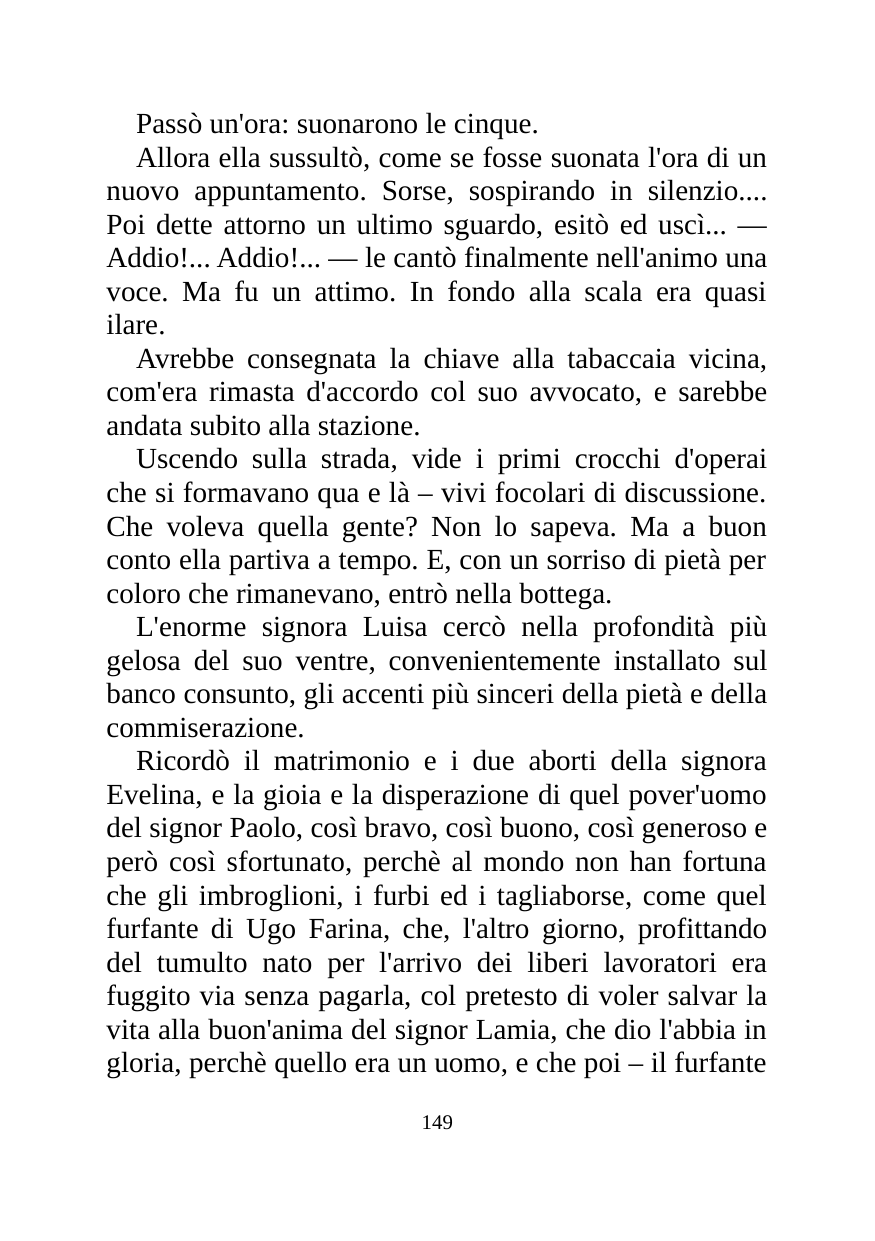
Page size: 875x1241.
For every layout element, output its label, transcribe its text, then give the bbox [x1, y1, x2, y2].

text Avrebbe consegnata la chiave alla tabaccaia vicina, com'era rimasta d'accordo col suo avvocato, e sarebbe andata subito alla stazione. [106, 341, 768, 442]
text Allora ella sussultò, come se fosse suonata l'ora di un nuovo appuntamento. Sorse, sospirando in silenzio.... Poi dette attorno un ultimo sguardo, esitò ed uscì... — Addio!... Addio!... — le cantò finalmente nell'animo una voce. Ma fu un attimo. In fondo alla scala era quasi ilare. [106, 140, 768, 341]
text Ricordò il matrimonio e i due aborti della signora Evelina, e la gioia e la disperazione di quel pover'uomo del signor Paolo, così bravo, così buono, così generoso e però così sfortunato, perchè al mondo non han fortuna che gli imbroglioni, i furbi ed i tagliaborse, come quel furfante di Ugo Farina, che, l'altro giorno, profittando del tumulto nato per l'arrivo dei liberi lavoratori era fuggito via senza pagarla, col pretesto di voler salvar la vita alla buon'anima del signor Lamia, che dio l'abbia in gloria, perchè quello era un uomo, e che poi – il furfante [106, 743, 768, 1079]
text L'enorme signora Luisa cercò nella profondità più gelosa del suo ventre, convenientemente installato sul banco consunto, gli accenti più sinceri della pietà e della commiserazione. [106, 609, 768, 743]
text Uscendo sulla strada, vide i primi crocchi d'operai che si formavano qua e là – vivi focolari di discussione. Che voleva quella gente? Non lo sapeva. Ma a buon conto ella partiva a tempo. E, con un sorriso di pietà per coloro che rimanevano, entrò nella bottega. [106, 442, 768, 609]
text Passò un'ora: suonarono le cinque. [106, 106, 768, 140]
